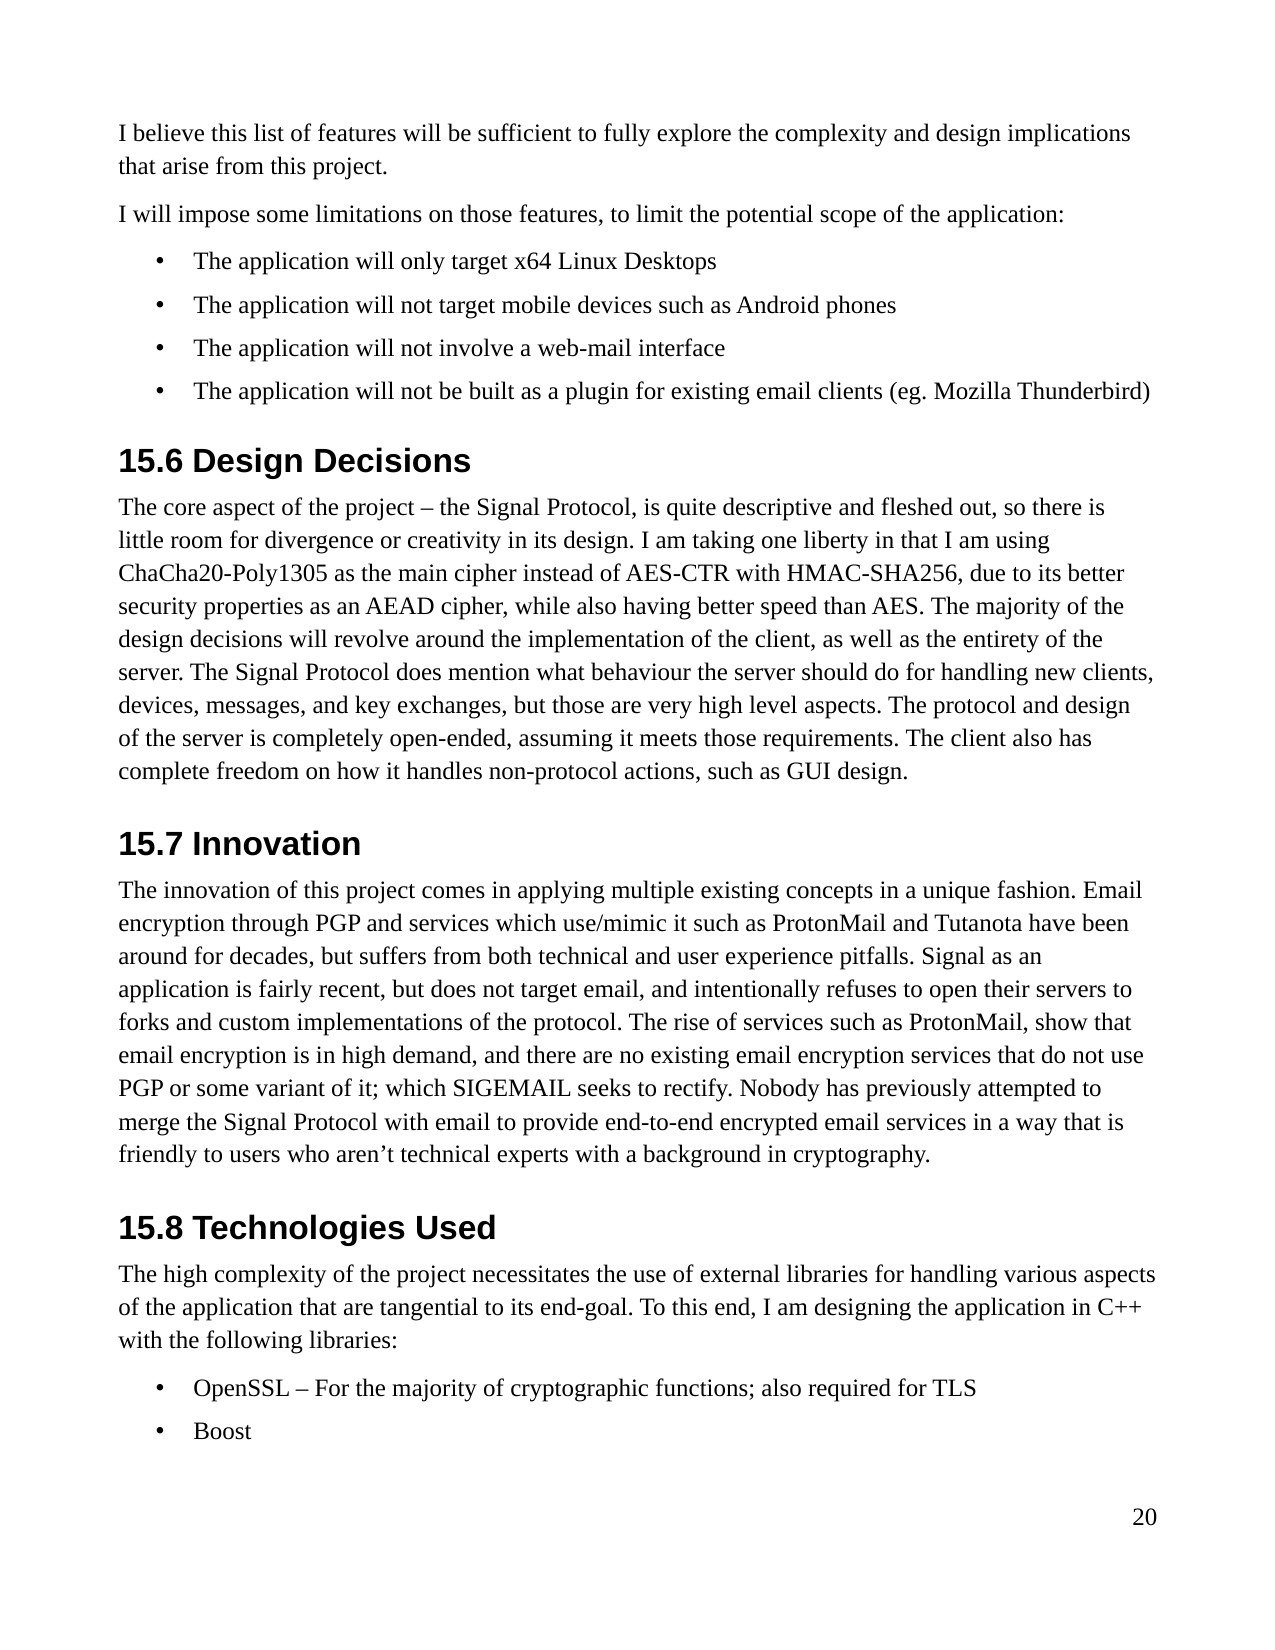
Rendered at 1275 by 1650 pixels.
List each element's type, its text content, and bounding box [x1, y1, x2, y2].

list The application will not be built as a plugin for existing email clients (eg. Mozilla Thunderbird) [156, 376, 1157, 405]
subtitle Innovation [118, 824, 1157, 863]
text I will impose some limitations on those features, to limit the potential scope of the application: [118, 199, 1157, 227]
subtitle Design Decisions [118, 441, 1157, 479]
list The application will only target x64 Linux Desktops [156, 246, 1157, 275]
text The high complexity of the project necessitates the use of external libraries for handling various aspects of the application that are tangential to its end-goal. To this end, I am designing the application in C++ with the following libraries: [118, 1259, 1157, 1354]
text The innovation of this project comes in applying multiple existing concepts in a unique fashion. Email encryption through PGP and services which use/mimic it such as ProtonMail and Tutanota have been around for decades, but suffers from both technical and user experience pitfalls. Signal as an application is fairly recent, but does not target email, and intentionally refuses to open their servers to forks and custom implementations of the protocol. The rise of services such as ProtonMail, show that email encryption is in high demand, and there are no existing email encryption services that do not use PGP or some variant of it; which SIGEMAIL seeks to rectify. Nobody has previously attempted to merge the Signal Protocol with email to provide end-to-end encrypted email services in a way that is friendly to users who aren’t technical experts with a background in cryptography. [118, 875, 1157, 1168]
list The application will not target mobile devices such as Android phones [156, 290, 1157, 318]
list Boost [156, 1416, 1157, 1445]
list OpenSSL – For the majority of cryptographic functions; also required for TLS [156, 1373, 1157, 1402]
list The application will not involve a web-mail interface [156, 333, 1157, 362]
text The core aspect of the project – the Signal Protocol, is quite descriptive and fleshed out, so there is little room for divergence or creativity in its design. I am taking one liberty in that I am using ChaCha20-Poly1305 as the main cipher instead of AES-CTR with HMAC-SHA256, due to its better security properties as an AEAD cipher, while also having better speed than AES. The majority of the design decisions will revolve around the implementation of the client, as well as the entirety of the server. The Signal Protocol does mention what behaviour the server should do for handling new clients, devices, messages, and key exchanges, but those are very high level aspects. The protocol and design of the server is completely open-ended, assuming it meets those requirements. The client also has complete freedom on how it handles non-protocol actions, such as GUI design. [118, 492, 1157, 784]
subtitle Technologies Used [118, 1208, 1157, 1247]
text I believe this list of features will be sufficient to fully explore the complexity and design implications that arise from this project. [118, 118, 1157, 180]
